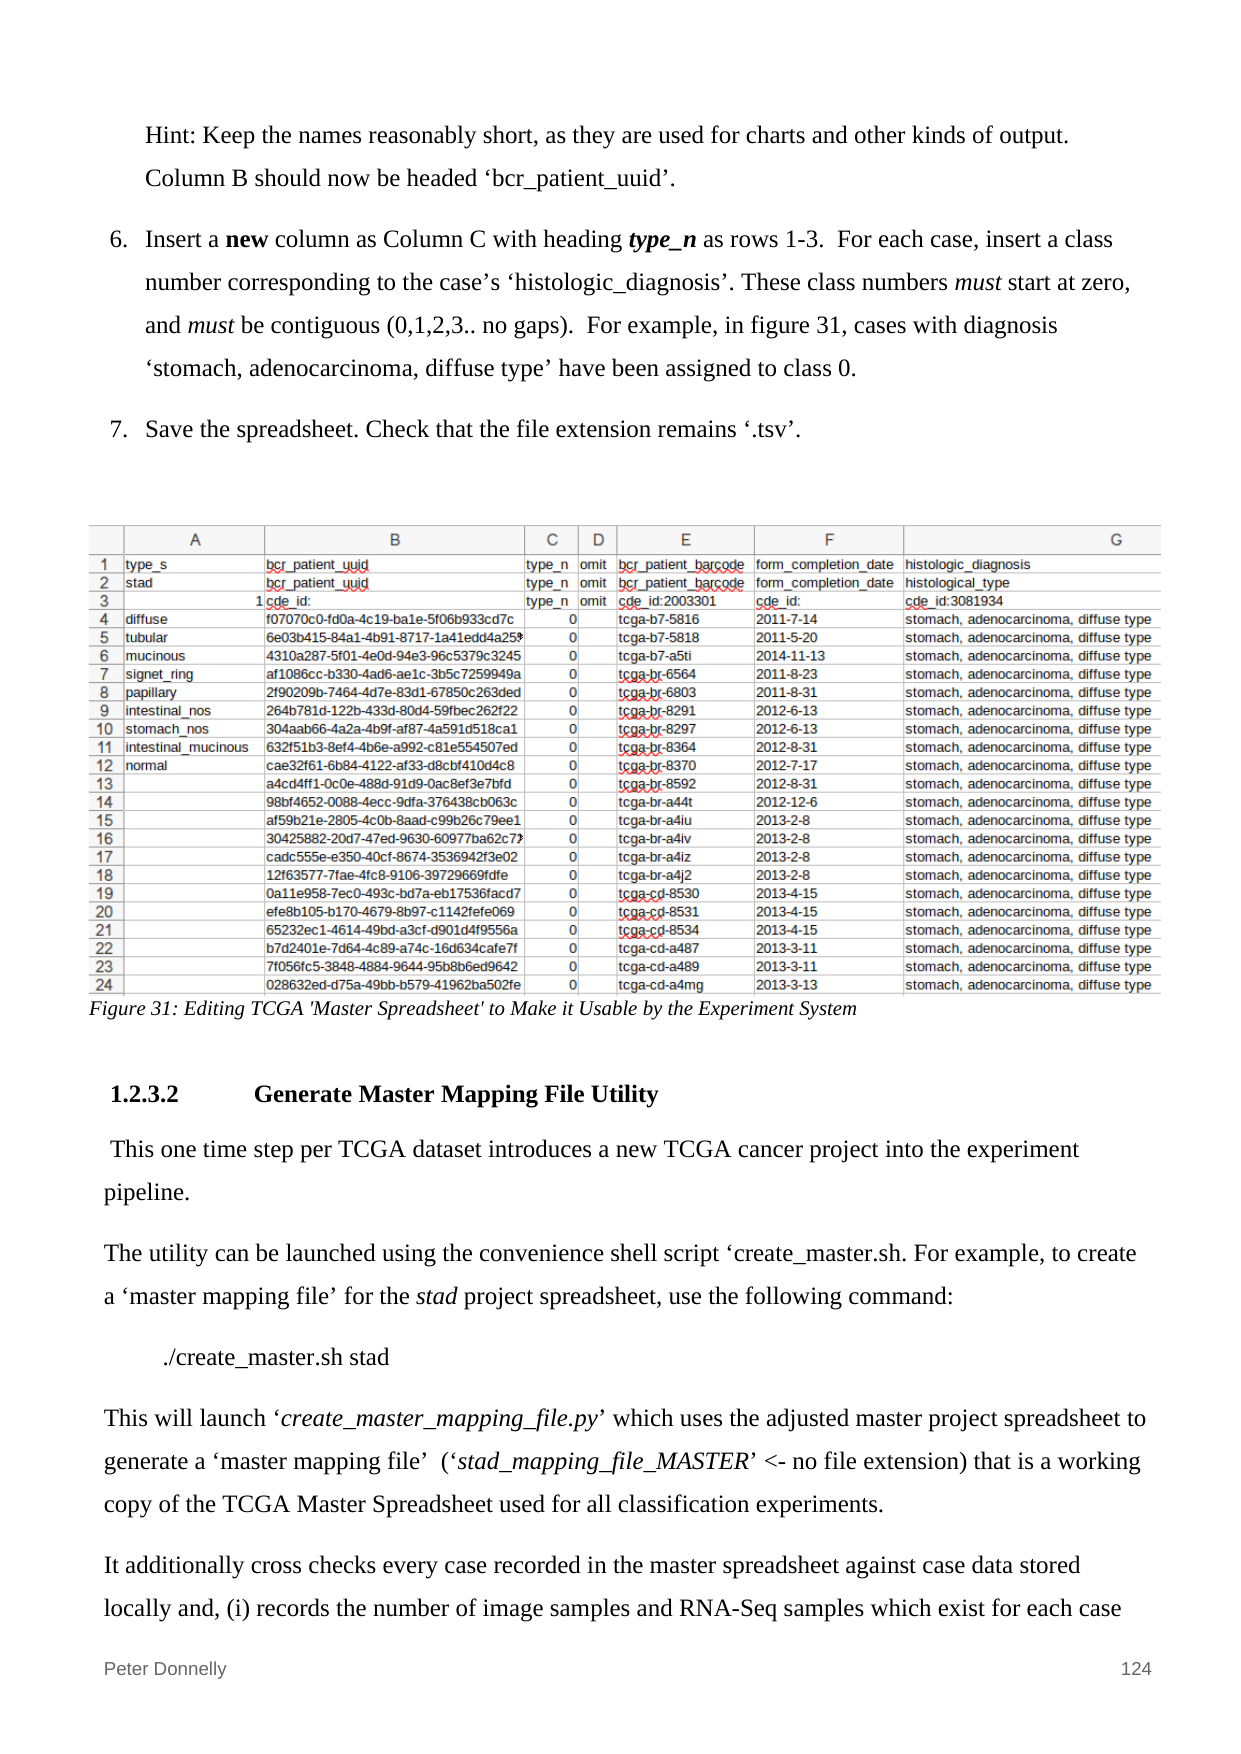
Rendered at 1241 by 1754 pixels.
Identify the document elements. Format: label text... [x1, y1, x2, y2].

text Figure 31: Editing TCGA 'Master Spreadsheet' to Make it Usable by the Experiment System [89, 996, 1161, 1020]
text ./create_master.sh stad [162, 1342, 1146, 1371]
text The utility can be launched using the convenience shell script ‘create_master.sh. For example, to create a ‘master mapping file’ for the stad project spreadsheet, use the following command: [103, 1238, 1146, 1310]
list Insert a new column as Column C with heading type_n as rows 1-3. For each case, insert a class number corresponding to the case’s ‘histologic_diagnosis’. These class numbers must start at zero, and must be contiguous (0,1,2,3.. no gaps). For example, in figure 31, cases with diagnosis ‘stomach, adenocarcinoma, diffuse type’ have been assigned to class 0. [109, 224, 1146, 382]
list Hint: Keep the names reasonably short, as they are used for charts and other kinds of output. Column B should now be headed ‘bcr_patient_uuid’. [109, 120, 1146, 192]
picture [88, 525, 1161, 996]
text It additionally cross checks every case recorded in the master spreadsheet against case data stored locally and, (i) records the number of image samples and RNA-Seq samples which exist for each case [103, 1550, 1146, 1622]
subtitle Generate Master Mapping File Utility [103, 1020, 1146, 1108]
subtitle [103, 495, 1146, 525]
list Save the spreadsheet. Check that the file extension remains ‘.tsv’. [109, 414, 1146, 443]
text This will launch ‘create_master_mapping_file.py’ which uses the adjusted master project spreadsheet to generate a ‘master mapping file’ (‘stad_mapping_file_MASTER’ <- no file extension) that is a working copy of the TCGA Master Spreadsheet used for all classification experiments. [103, 1403, 1146, 1518]
text This one time step per TCGA dataset introduces a new TCGA cancer project into the experiment pipeline. [103, 1134, 1146, 1206]
